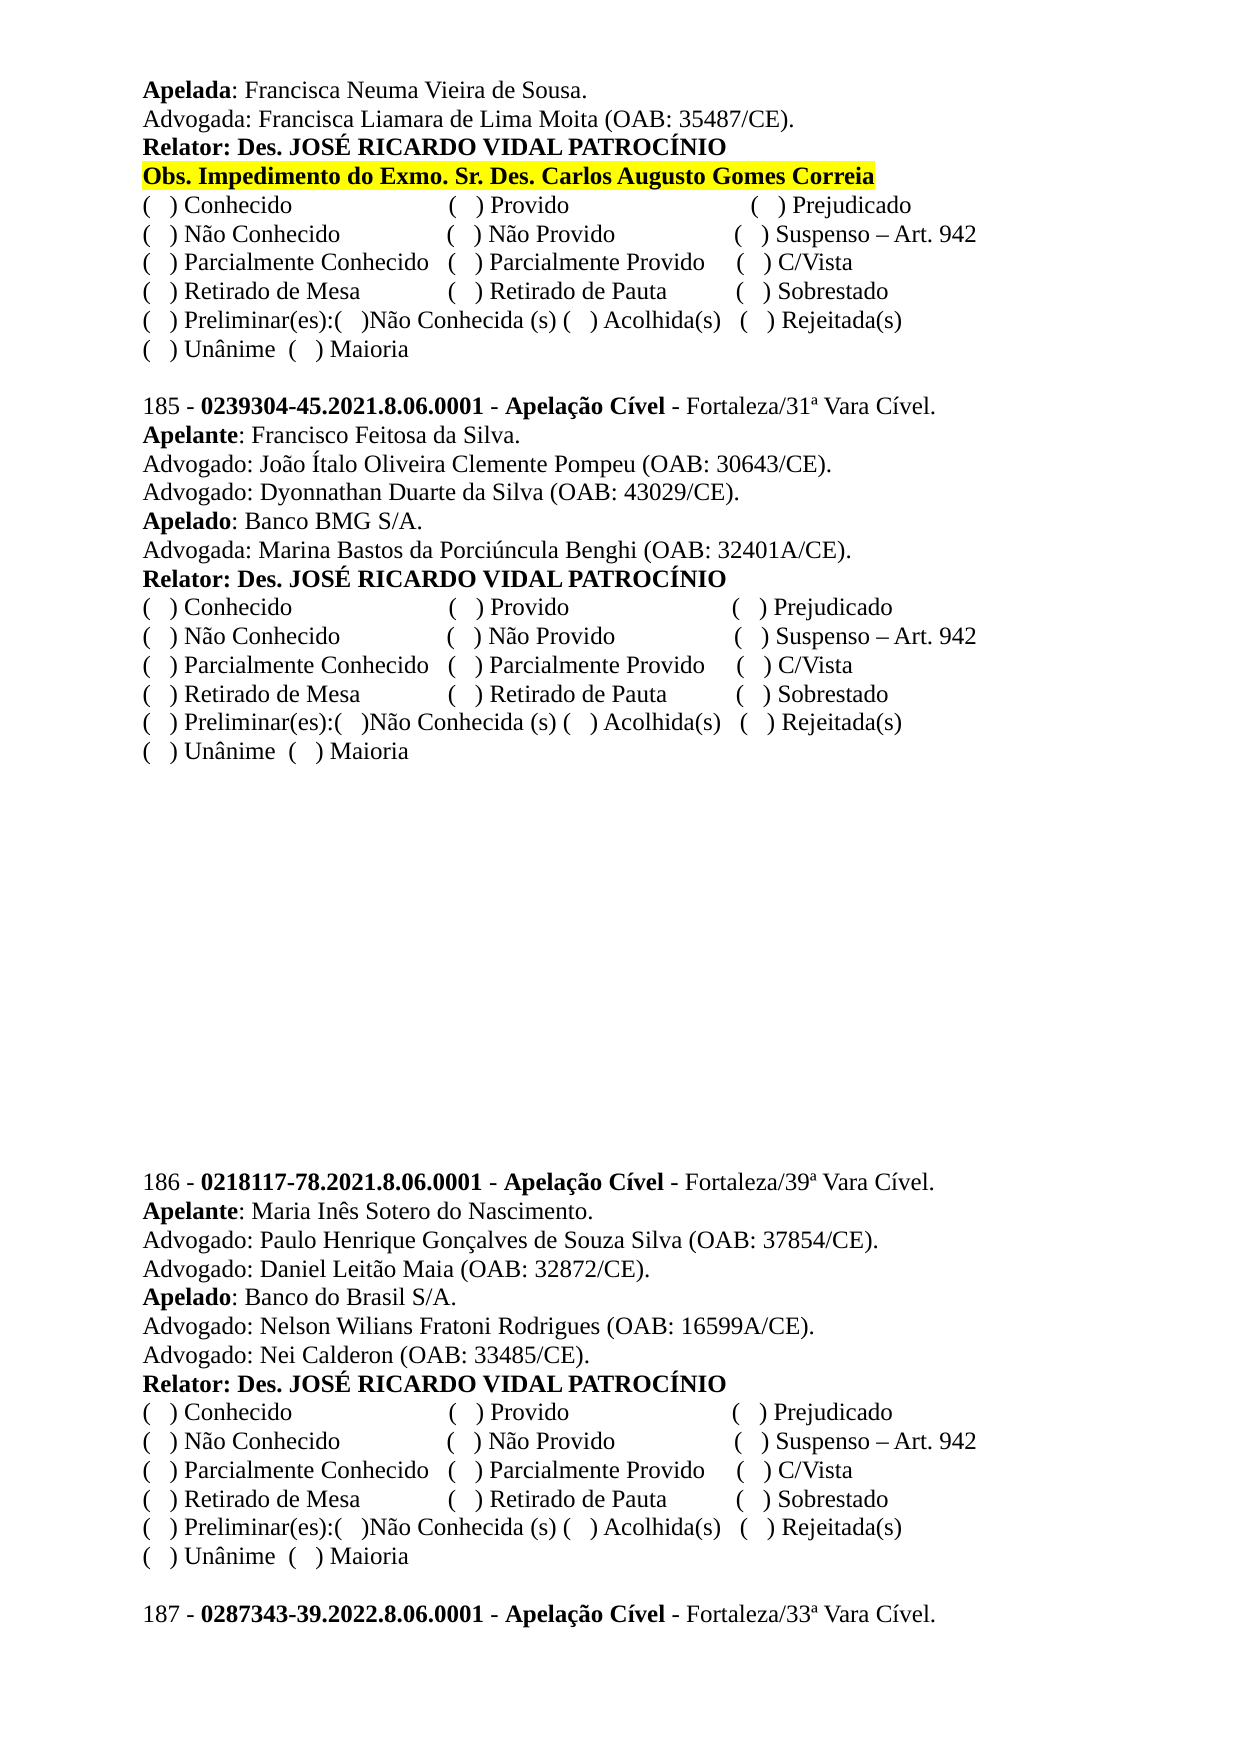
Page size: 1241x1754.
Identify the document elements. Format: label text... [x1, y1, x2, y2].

text ( ) Unânime ( ) Maioria [142, 736, 1158, 765]
text ( ) Retirado de Mesa ( ) Retirado de Pauta ( ) Sobrestado [142, 276, 1158, 305]
text Apelado: Banco do Brasil S/A. [142, 1282, 1141, 1311]
text ( ) Não Conhecido ( ) Não Provido ( ) Suspenso – Art. 942 [142, 219, 1158, 247]
text 187 - 0287343-39.2022.8.06.0001 - Apelação Cível - Fortaleza/33ª Vara Cível. [142, 1599, 1141, 1627]
text ( ) Conhecido ( ) Provido ( ) Prejudicado [142, 592, 1141, 621]
text Apelado: Banco BMG S/A. [142, 506, 1141, 535]
text ( ) Conhecido ( ) Provido ( ) Prejudicado [142, 1397, 1141, 1426]
text Advogado: Dyonnathan Duarte da Silva (OAB: 43029/CE). [142, 477, 1141, 506]
text ( ) Não Conhecido ( ) Não Provido ( ) Suspenso – Art. 942 [142, 1426, 1158, 1455]
text Advogado: Paulo Henrique Gonçalves de Souza Silva (OAB: 37854/CE). [142, 1225, 1141, 1254]
text ( ) Preliminar(es):( )Não Conhecida (s) ( ) Acolhida(s) ( ) Rejeitada(s) [142, 707, 1158, 736]
text ( ) Unânime ( ) Maioria [142, 1541, 1158, 1570]
text Apelada: Francisca Neuma Vieira de Sousa. [142, 75, 1141, 104]
text ( ) Não Conhecido ( ) Não Provido ( ) Suspenso – Art. 942 [142, 621, 1158, 650]
text Advogado: João Ítalo Oliveira Clemente Pompeu (OAB: 30643/CE). [142, 449, 1141, 477]
text ( ) Retirado de Mesa ( ) Retirado de Pauta ( ) Sobrestado [142, 1484, 1158, 1512]
text 185 - 0239304-45.2021.8.06.0001 - Apelação Cível - Fortaleza/31ª Vara Cível. [142, 391, 1141, 420]
text Advogada: Marina Bastos da Porciúncula Benghi (OAB: 32401A/CE). [142, 535, 1141, 564]
text Obs. Impedimento do Exmo. Sr. Des. Carlos Augusto Gomes Correia [142, 161, 1141, 190]
text Relator: Des. JOSÉ RICARDO VIDAL PATROCÍNIO [142, 564, 1141, 592]
text ( ) Preliminar(es):( )Não Conhecida (s) ( ) Acolhida(s) ( ) Rejeitada(s) [142, 305, 1158, 334]
text Advogado: Daniel Leitão Maia (OAB: 32872/CE). [142, 1254, 1141, 1282]
text ( ) Conhecido ( ) Provido ( ) Prejudicado [142, 190, 1141, 219]
text 186 - 0218117-78.2021.8.06.0001 - Apelação Cível - Fortaleza/39ª Vara Cível. [142, 1167, 1141, 1196]
text Advogada: Francisca Liamara de Lima Moita (OAB: 35487/CE). [142, 104, 1141, 132]
text ( ) Parcialmente Conhecido ( ) Parcialmente Provido ( ) C/Vista [142, 247, 1158, 276]
text Advogado: Nei Calderon (OAB: 33485/CE). [142, 1340, 1141, 1369]
text Apelante: Maria Inês Sotero do Nascimento. [142, 1196, 1141, 1225]
text ( ) Retirado de Mesa ( ) Retirado de Pauta ( ) Sobrestado [142, 679, 1158, 707]
text ( ) Parcialmente Conhecido ( ) Parcialmente Provido ( ) C/Vista [142, 650, 1158, 679]
text ( ) Unânime ( ) Maioria [142, 334, 1141, 362]
text Relator: Des. JOSÉ RICARDO VIDAL PATROCÍNIO [142, 132, 1141, 161]
text Relator: Des. JOSÉ RICARDO VIDAL PATROCÍNIO [142, 1369, 1141, 1397]
text ( ) Preliminar(es):( )Não Conhecida (s) ( ) Acolhida(s) ( ) Rejeitada(s) [142, 1512, 1158, 1541]
text Advogado: Nelson Wilians Fratoni Rodrigues (OAB: 16599A/CE). [142, 1311, 1141, 1340]
text ( ) Parcialmente Conhecido ( ) Parcialmente Provido ( ) C/Vista [142, 1455, 1158, 1484]
text Apelante: Francisco Feitosa da Silva. [142, 420, 1141, 449]
